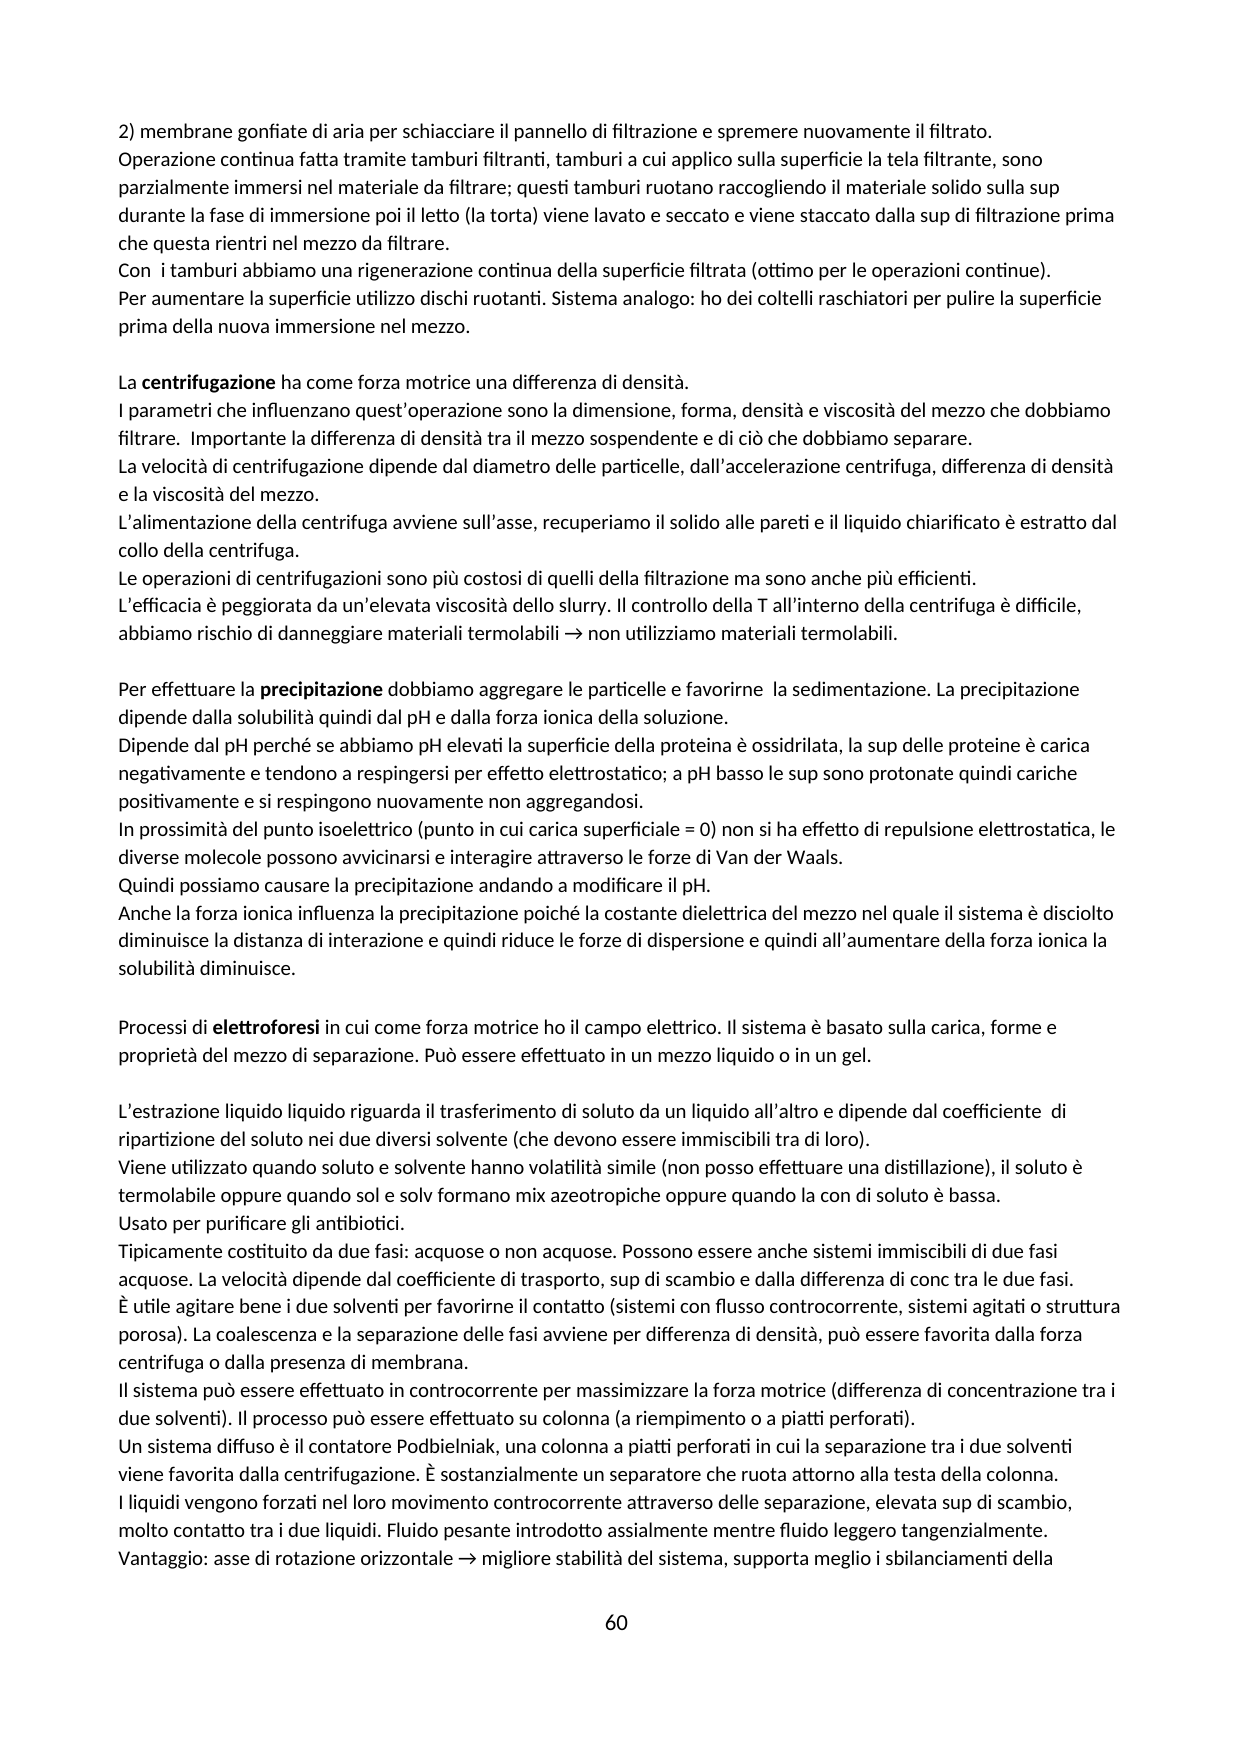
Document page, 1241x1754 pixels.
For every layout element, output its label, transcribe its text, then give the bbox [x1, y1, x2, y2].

text Processi di elettroforesi in cui come forza motrice ho il campo elettrico. Il sistema è basato sulla carica, forme e proprietà del mezzo di separazione. Può essere effettuato in un mezzo liquido o in un gel. L’estrazione liquido liquido riguarda il trasferimento di soluto da un liquido all’altro e dipende dal coefficiente di ripartizione del soluto nei due diversi solvente (che devono essere immiscibili tra di loro). Viene utilizzato quando soluto e solvente hanno volatilità simile (non posso effettuare una distillazione), il soluto è termolabile oppure quando sol e solv formano mix azeotropiche oppure quando la con di soluto è bassa. Usato per purificare gli antibiotici. Tipicamente costituito da due fasi: acquose o non acquose. Possono essere anche sistemi immiscibili di due fasi acquose. La velocità dipende dal coefficiente di trasporto, sup di scambio e dalla differenza di conc tra le due fasi. È utile agitare bene i due solventi per favorirne il contatto (sistemi con flusso controcorrente, sistemi agitati o struttura porosa). La coalescenza e la separazione delle fasi avviene per differenza di densità, può essere favorita dalla forza centrifuga o dalla presenza di membrana. Il sistema può essere effettuato in controcorrente per massimizzare la forza motrice (differenza di concentrazione tra i due solventi). Il processo può essere effettuato su colonna (a riempimento o a piatti perforati). Un sistema diffuso è il contatore Podbielniak, una colonna a piatti perforati in cui la separazione tra i due solventi viene favorita dalla centrifugazione. È sostanzialmente un separatore che ruota attorno alla testa della colonna. I liquidi vengono forzati nel loro movimento controcorrente attraverso delle separazione, elevata sup di scambio, molto contatto tra i due liquidi. Fluido pesante introdotto assialmente mentre fluido leggero tangenzialmente. Vantaggio: asse di rotazione orizzontale → migliore stabilità del sistema, supporta meglio i sbilanciamenti della [118, 1014, 1124, 1570]
text Operazione continua fatta tramite tamburi filtranti, tamburi a cui applico sulla superficie la tela filtrante, sono parzialmente immersi nel materiale da filtrare; questi tamburi ruotano raccogliendo il materiale solido sulla sup durante la fase di immersione poi il letto (la torta) viene lavato e seccato e viene staccato dalla sup di filtrazione prima che questa rientri nel mezzo da filtrare. Con i tamburi abbiamo una rigenerazione continua della superficie filtrata (ottimo per le operazioni continue). Per aumentare la superficie utilizzo dischi ruotanti. Sistema analogo: ho dei coltelli raschiatori per pulire la superficie prima della nuova immersione nel mezzo. La centrifugazione ha come forza motrice una differenza di densità. I parametri che influenzano quest’operazione sono la dimensione, forma, densità e viscosità del mezzo che dobbiamo filtrare. Importante la differenza di densità tra il mezzo sospendente e di ciò che dobbiamo separare. La velocità di centrifugazione dipende dal diametro delle particelle, dall’accelerazione centrifuga, differenza di densità e la viscosità del mezzo. L’alimentazione della centrifuga avviene sull’asse, recuperiamo il solido alle pareti e il liquido chiarificato è estratto dal collo della centrifuga. Le operazioni di centrifugazioni sono più costosi di quelli della filtrazione ma sono anche più efficienti. L’efficacia è peggiorata da un’elevata viscosità dello slurry. Il controllo della T all’interno della centrifuga è difficile, abbiamo rischio di danneggiare materiali termolabili → non utilizziamo materiali termolabili. Per effettuare la precipitazione dobbiamo aggregare le particelle e favorirne la sedimentazione. La precipitazione dipende dalla solubilità quindi dal pH e dalla forza ionica della soluzione. Dipende dal pH perché se abbiamo pH elevati la superficie della proteina è ossidrilata, la sup delle proteine è carica negativamente e tendono a respingersi per effetto elettrostatico; a pH basso le sup sono protonate quindi cariche positivamente e si respingono nuovamente non aggregandosi. In prossimità del punto isoelettrico (punto in cui carica superficiale = 0) non si ha effetto di repulsione elettrostatica, le diverse molecole possono avvicinarsi e interagire attraverso le forze di Van der Waals. Quindi possiamo causare la precipitazione andando a modificare il pH. Anche la forza ionica influenza la precipitazione poiché la costante dielettrica del mezzo nel quale il sistema è disciolto diminuisce la distanza di interazione e quindi riduce le forze di dispersione e quindi all’aumentare della forza ionica la solubilità diminuisce. [118, 146, 1124, 1012]
text 2) membrane gonfiate di aria per schiacciare il pannello di filtrazione e spremere nuovamente il filtrato. [118, 118, 1124, 143]
